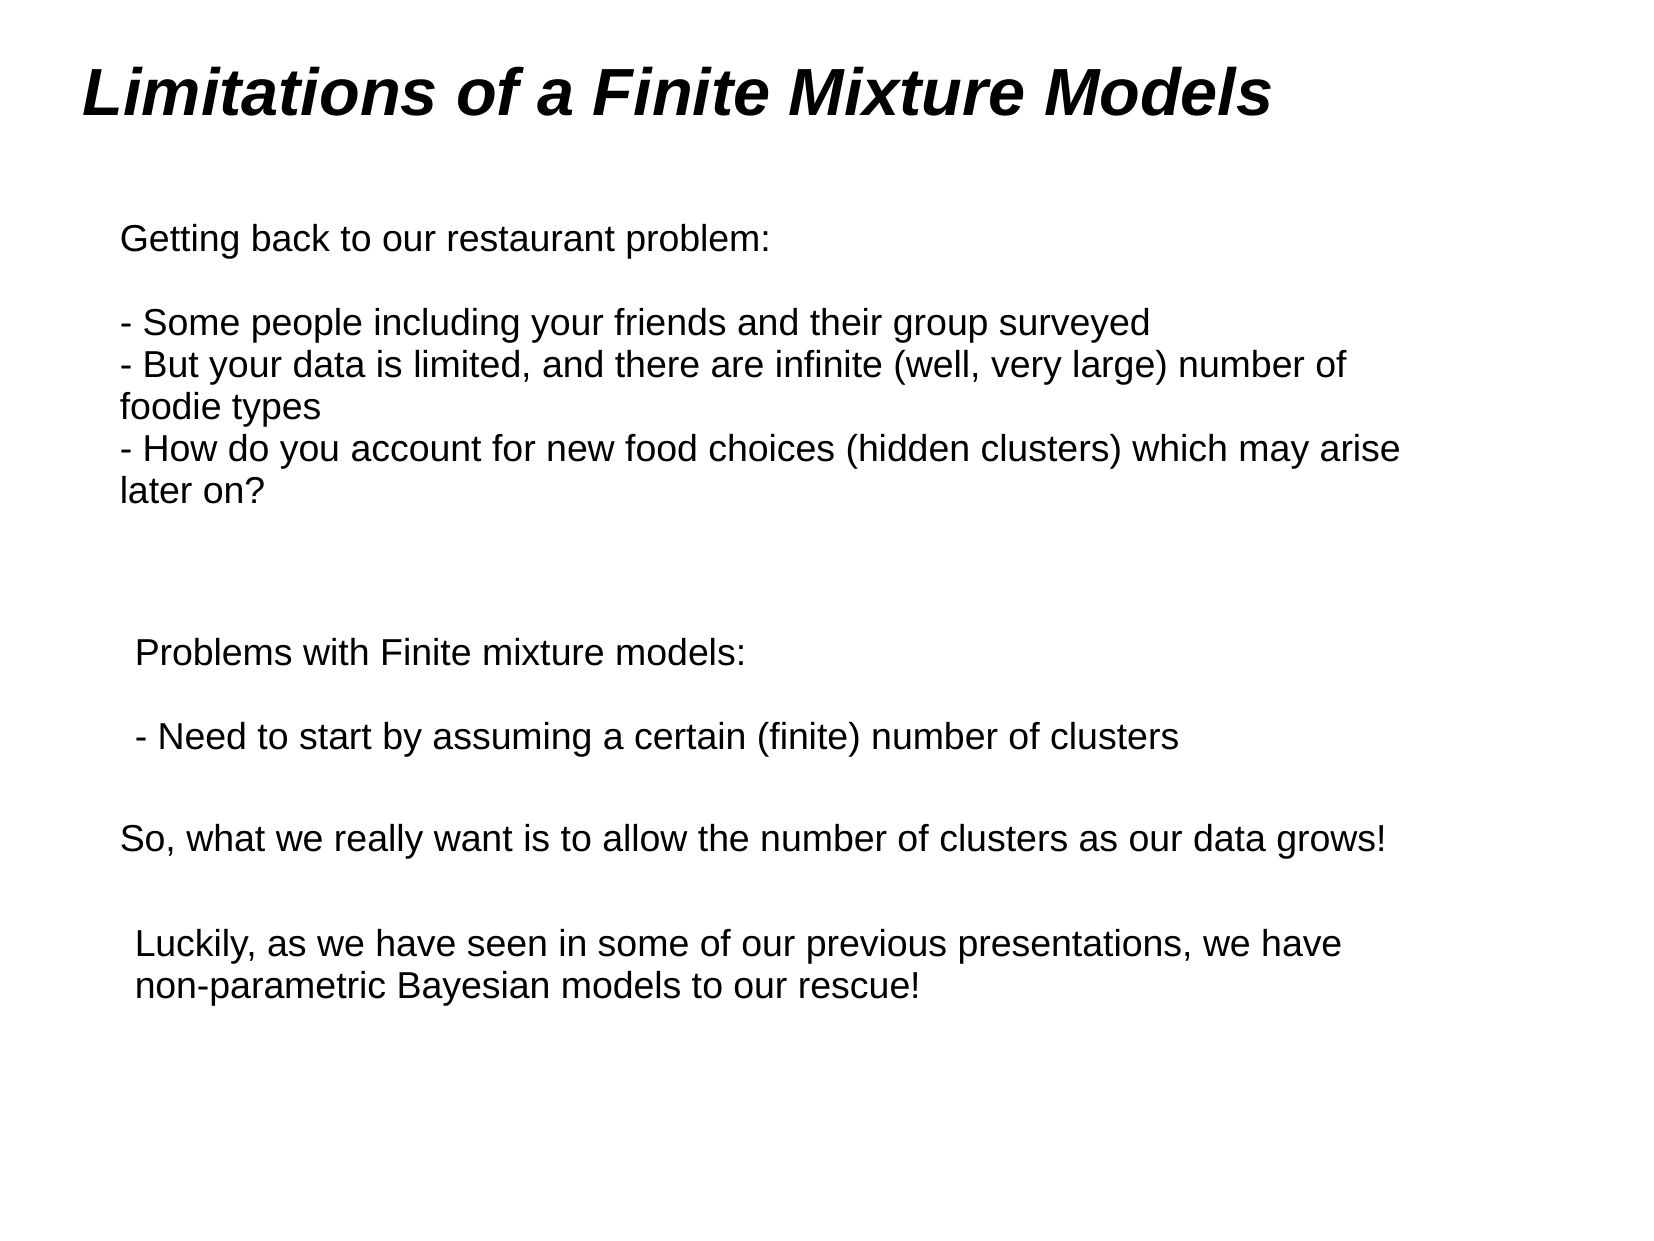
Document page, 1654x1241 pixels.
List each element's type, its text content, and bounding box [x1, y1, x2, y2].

text_box Getting back to our restaurant problem: - Some people including your friends and their group surveyed - But your data is limited, and there are infinite (well, very large) number of foodie types - How do you account for new food choices (hidden clusters) which may arise later on? [105, 210, 1471, 603]
text_box So, what we really want is to allow the number of clusters as our data grows! [105, 810, 1501, 867]
text_box Problems with Finite mixture models: - Need to start by assuming a certain (finite) number of clusters [120, 540, 1501, 807]
title Limitations of a Finite Mixture Models [82, 49, 1396, 136]
text_box Luckily, as we have seen in some of our previous presentations, we have non-parametric Bayesian models to our rescue! [120, 915, 1411, 1014]
